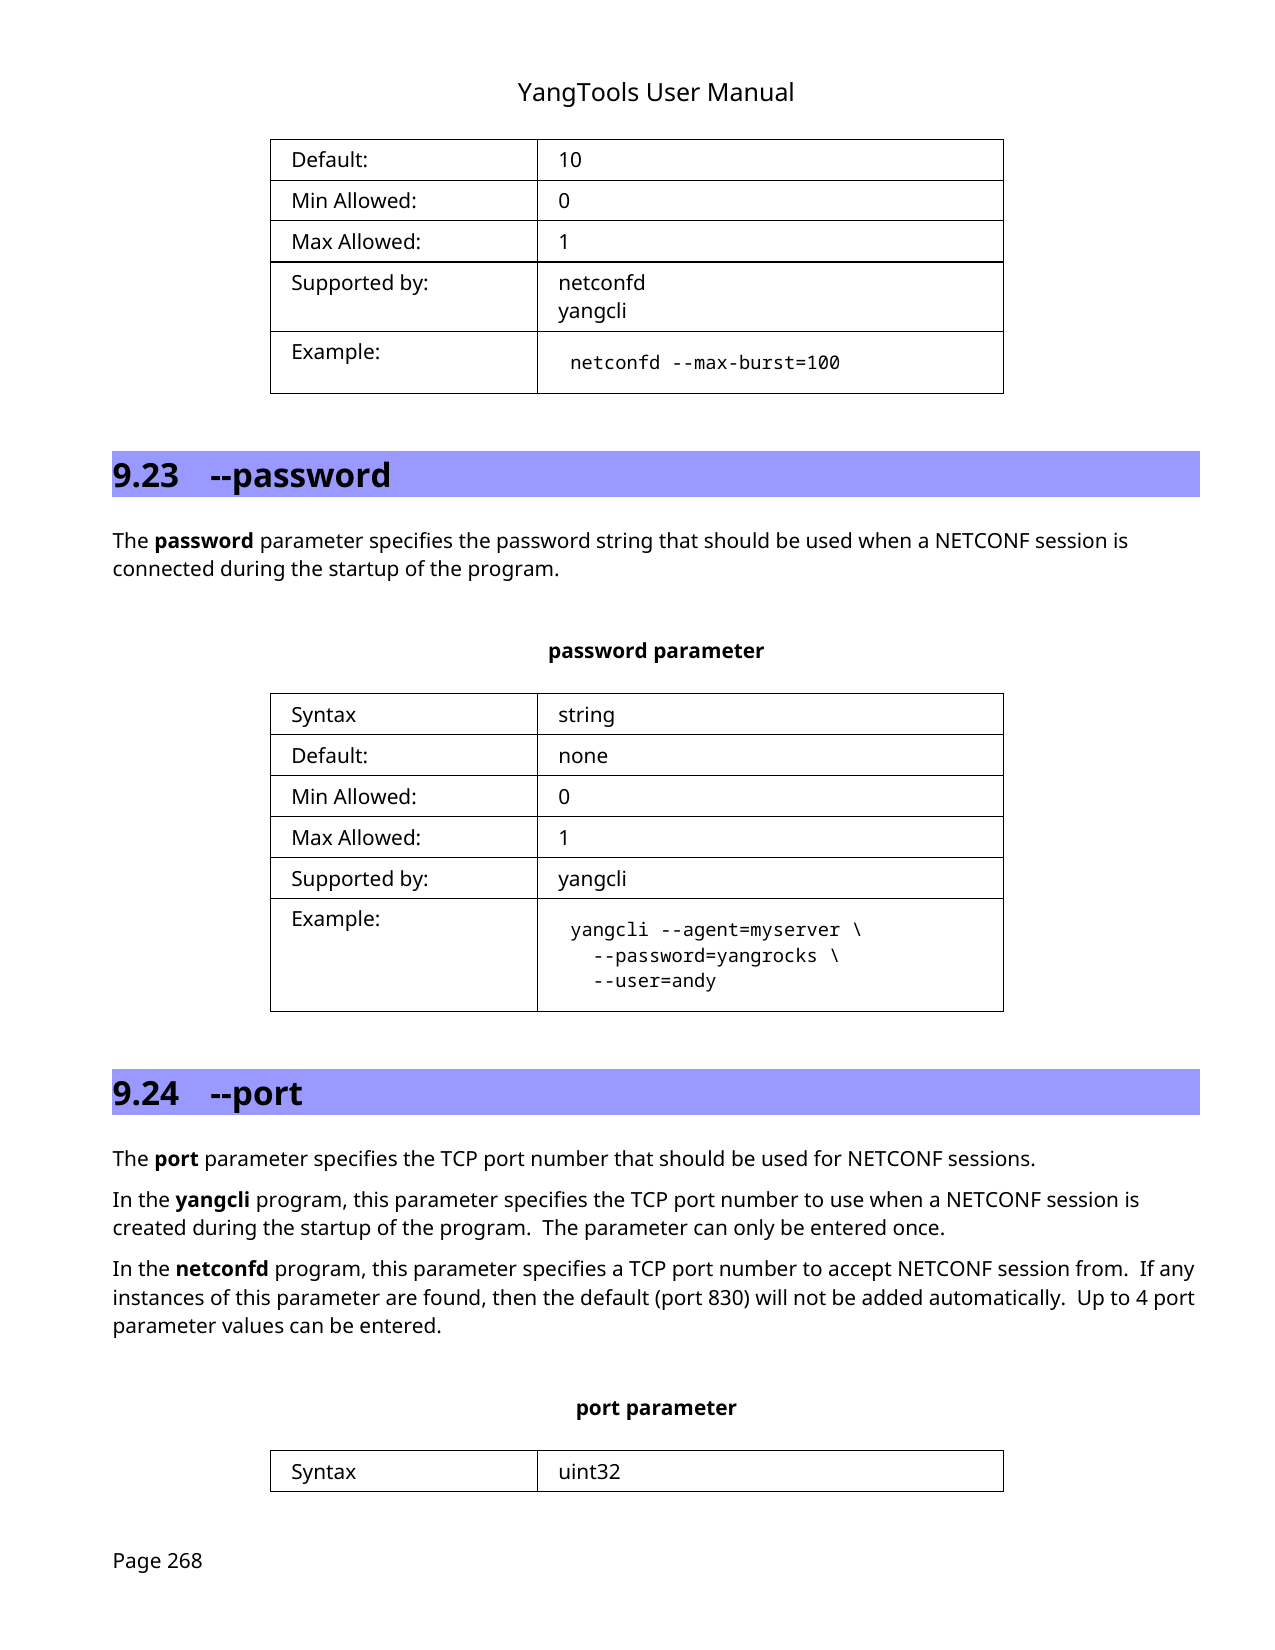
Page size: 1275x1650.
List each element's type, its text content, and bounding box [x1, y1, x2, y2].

table_cell 0 [538, 776, 1003, 816]
table_cell Default: [271, 735, 537, 775]
table_cell Max Allowed: [271, 221, 537, 261]
subtitle --password [112, 451, 1200, 497]
table_cell Example: [271, 332, 537, 393]
table_cell Example: [271, 899, 537, 1011]
table_header uint32 [538, 1451, 1003, 1491]
subtitle --port [112, 1069, 1200, 1115]
table_cell yangcli [538, 858, 1003, 898]
table_header string [538, 694, 1003, 734]
text The port parameter specifies the TCP port number that should be used for NETCONF sessions. [112, 1144, 1200, 1172]
table_cell Supported by: [271, 263, 537, 331]
table_cell 1 [538, 817, 1003, 857]
text In the yangcli program, this parameter specifies the TCP port number to use when a NETCONF session is created during the startup of the program. The parameter can only be entered once. [112, 1185, 1200, 1242]
table_cell Supported by: [271, 858, 537, 898]
table_cell 1 [538, 221, 1003, 261]
table_header Syntax [271, 694, 537, 734]
table_cell 0 [538, 181, 1003, 220]
text The password parameter specifies the password string that should be used when a NETCONF session is connected during the startup of the program. [112, 526, 1200, 583]
table_cell netconfd yangcli [538, 263, 1003, 331]
table_cell netconfd --max-burst=100 [538, 332, 1003, 393]
text In the netconfd program, this parameter specifies a TCP port number to accept NETCONF session from. If any instances of this parameter are found, then the default (port 830) will not be added automatically. Up to 4 port parameter values can be entered. [112, 1254, 1200, 1340]
table_cell Min Allowed: [271, 776, 537, 816]
subtitle password parameter [127, 636, 1185, 665]
table_cell yangcli --agent=myserver \ --password=yangrocks \ --user=andy [538, 899, 1003, 1011]
table_cell Min Allowed: [271, 181, 537, 220]
table_cell 10 [538, 140, 1003, 179]
table_header Syntax [271, 1451, 537, 1491]
table_cell Max Allowed: [271, 817, 537, 857]
table_cell none [538, 735, 1003, 775]
subtitle port parameter [127, 1393, 1185, 1422]
table_cell Default: [271, 140, 537, 179]
